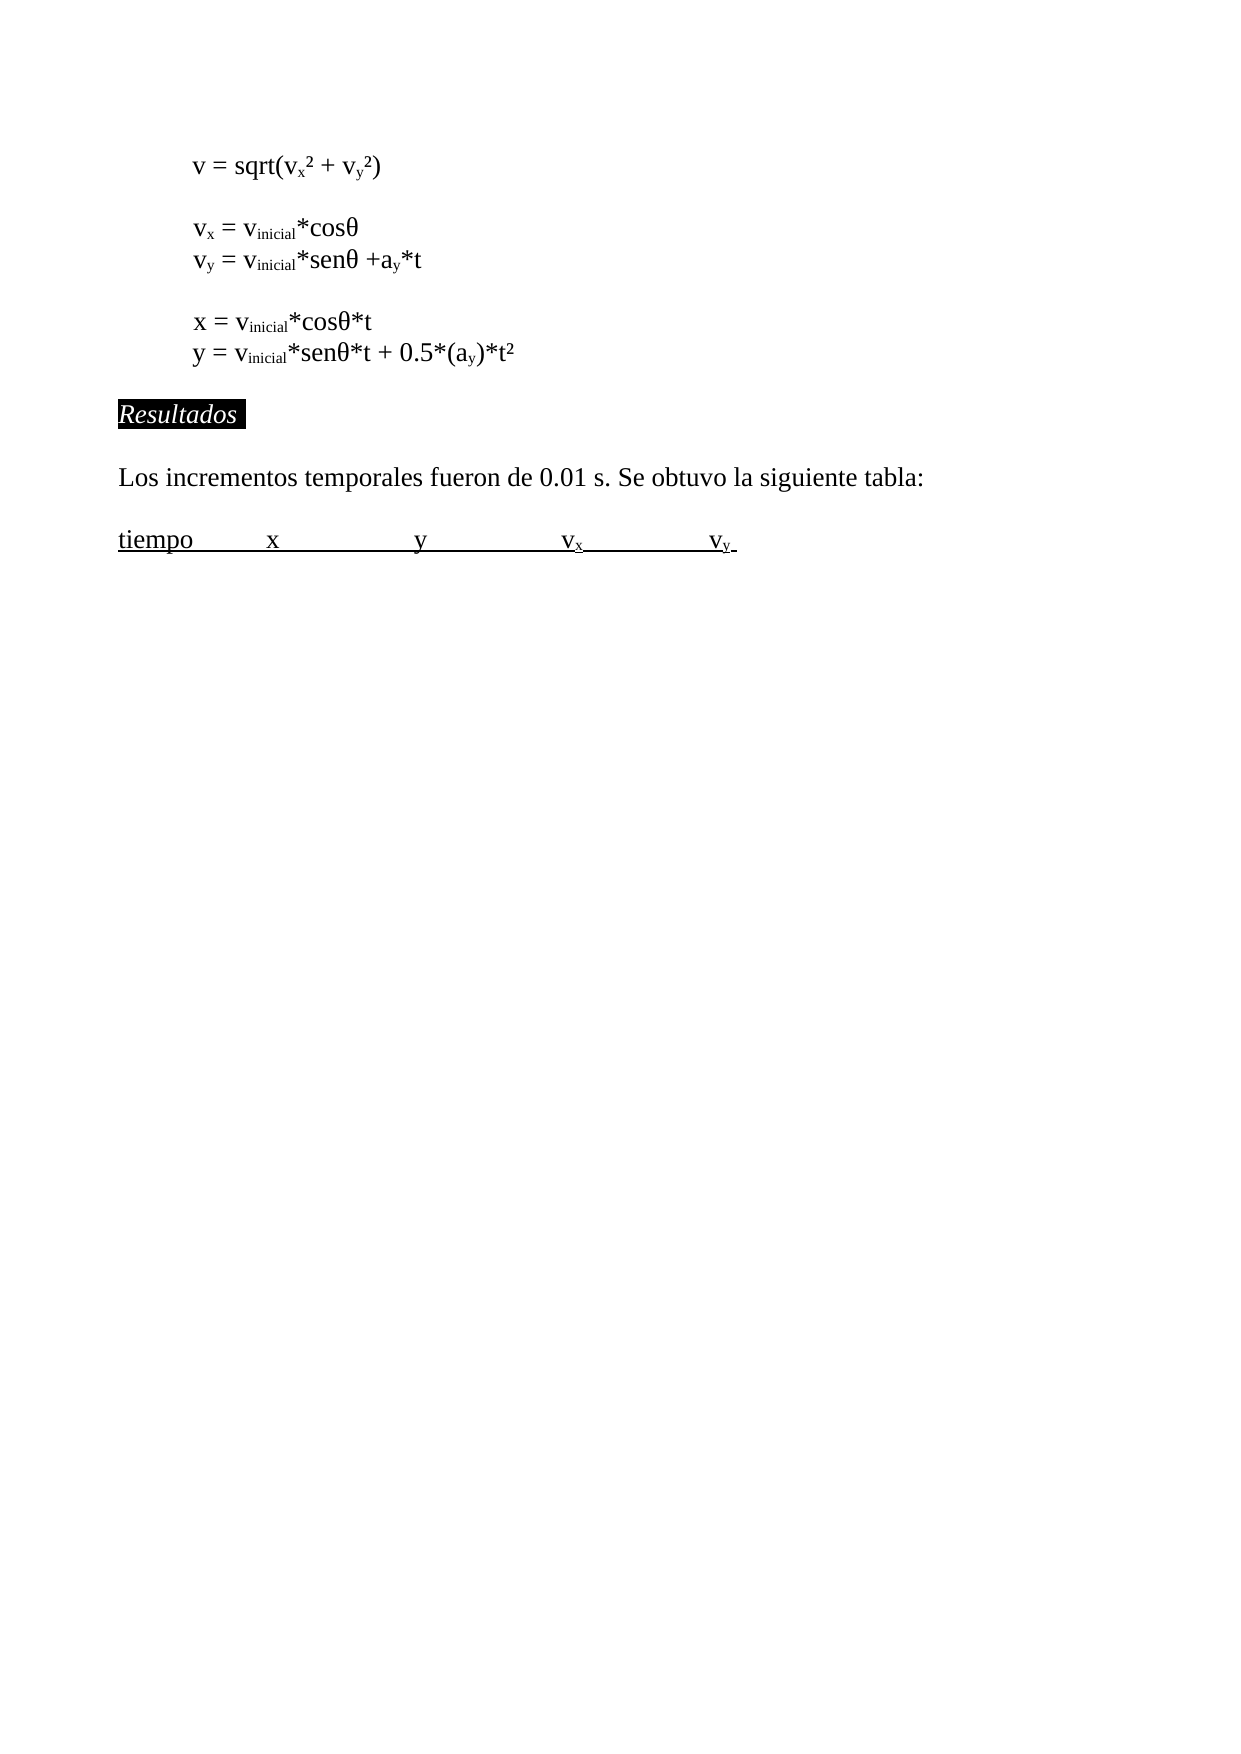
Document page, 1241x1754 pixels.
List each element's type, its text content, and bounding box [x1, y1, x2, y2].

list x = vinicial*cosθ*t [156, 305, 1122, 336]
text y = vinicial*senθ*t + 0.5*(ay)*t² [118, 336, 1122, 367]
list vy = vinicial*senθ +ay*t [156, 243, 1122, 274]
text v = sqrt(vx² + vy²) [118, 149, 1122, 180]
text Los incrementos temporales fueron de 0.01 s. Se obtuvo la siguiente tabla: [118, 461, 1122, 523]
list vx = vinicial*cosθ [156, 212, 1122, 243]
text Resultados [118, 398, 1122, 429]
text tiempo x y vx vy [118, 523, 1122, 554]
